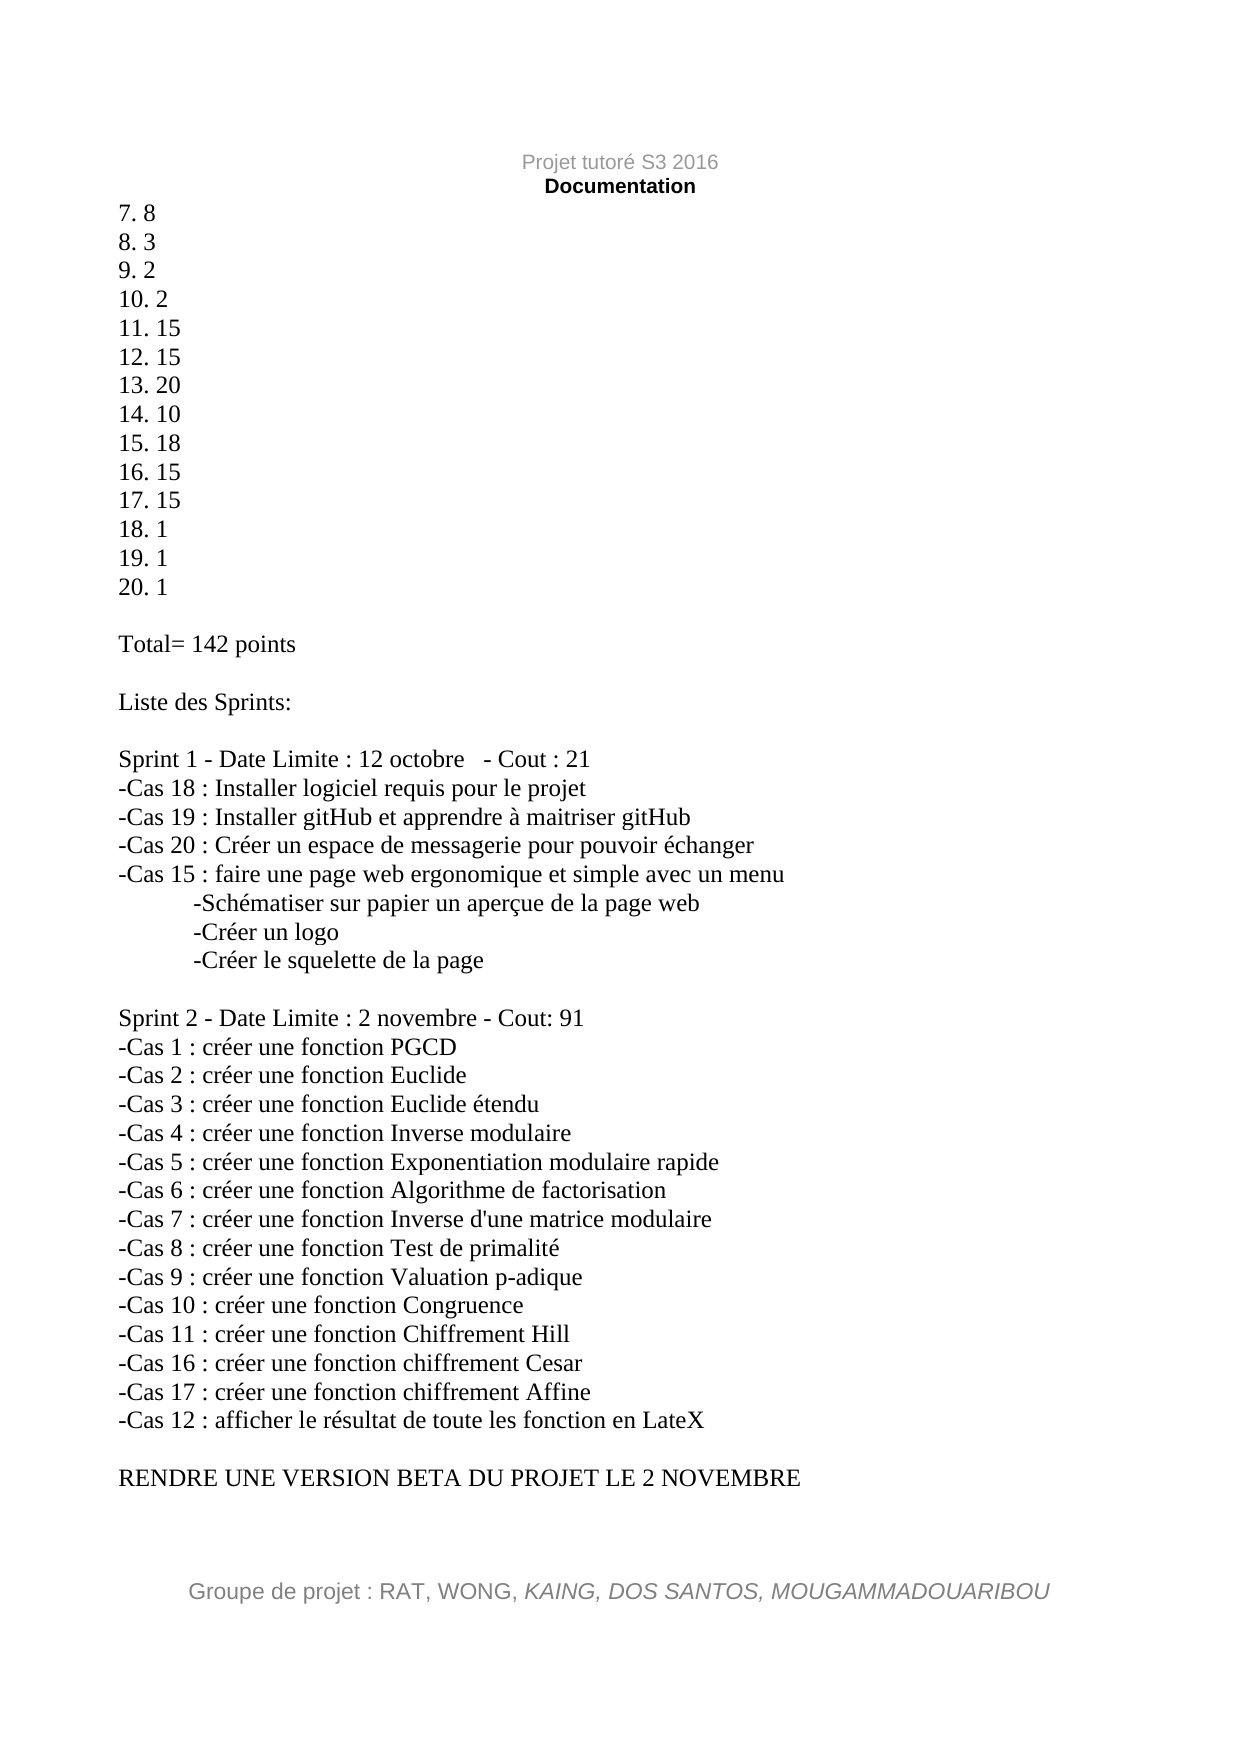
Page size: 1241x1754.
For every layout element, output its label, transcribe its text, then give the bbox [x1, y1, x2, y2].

text -Cas 17 : créer une fonction chiffrement Affine [118, 1377, 1122, 1405]
text Liste des Sprints: [118, 687, 1122, 715]
text -Cas 16 : créer une fonction chiffrement Cesar [118, 1348, 1122, 1377]
text -Cas 18 : Installer logiciel requis pour le projet -Cas 19 : Installer gitHub et apprendre à maitriser gitHub -Cas 20 : Créer un espace de messagerie pour pouvoir échanger [118, 773, 1122, 859]
text -Cas 15 : faire une page web ergonomique et simple avec un menu [118, 859, 1122, 888]
text -Cas 2 : créer une fonction Euclide [118, 1060, 1122, 1089]
text -Cas 8 : créer une fonction Test de primalité [118, 1233, 1122, 1262]
text -Cas 11 : créer une fonction Chiffrement Hill [118, 1319, 1122, 1348]
text 14. 10 [118, 399, 1122, 428]
text -Cas 7 : créer une fonction Inverse d'une matrice modulaire [118, 1204, 1122, 1233]
text -Cas 10 : créer une fonction Congruence [118, 1290, 1122, 1319]
text -Cas 12 : afficher le résultat de toute les fonction en LateX [118, 1405, 1122, 1434]
text Sprint 2 - Date Limite : 2 novembre - Cout: 91 [118, 1003, 1122, 1032]
text -Schématiser sur papier un aperçue de la page web [118, 888, 1122, 917]
text 7. 8 8. 3 9. 2 10. 2 11. 15 12. 15 13. 20 [118, 198, 1122, 399]
text 15. 18 [118, 428, 1122, 457]
text -Cas 4 : créer une fonction Inverse modulaire [118, 1118, 1122, 1147]
text -Cas 1 : créer une fonction PGCD [118, 1032, 1122, 1060]
text -Créer un logo [118, 917, 1122, 945]
text Sprint 1 - Date Limite : 12 octobre - Cout : 21 [118, 744, 1122, 773]
list 16. 15 17. 15 18. 1 19. 1 20. 1 [118, 457, 1122, 600]
text -Créer le squelette de la page [118, 945, 1122, 974]
text Total= 142 points [118, 629, 1122, 658]
text -Cas 9 : créer une fonction Valuation p-adique [118, 1262, 1122, 1290]
text -Cas 3 : créer une fonction Euclide étendu [118, 1089, 1122, 1118]
text RENDRE UNE VERSION BETA DU PROJET LE 2 NOVEMBRE [118, 1463, 1122, 1492]
text -Cas 5 : créer une fonction Exponentiation modulaire rapide [118, 1147, 1122, 1175]
text -Cas 6 : créer une fonction Algorithme de factorisation [118, 1175, 1122, 1204]
